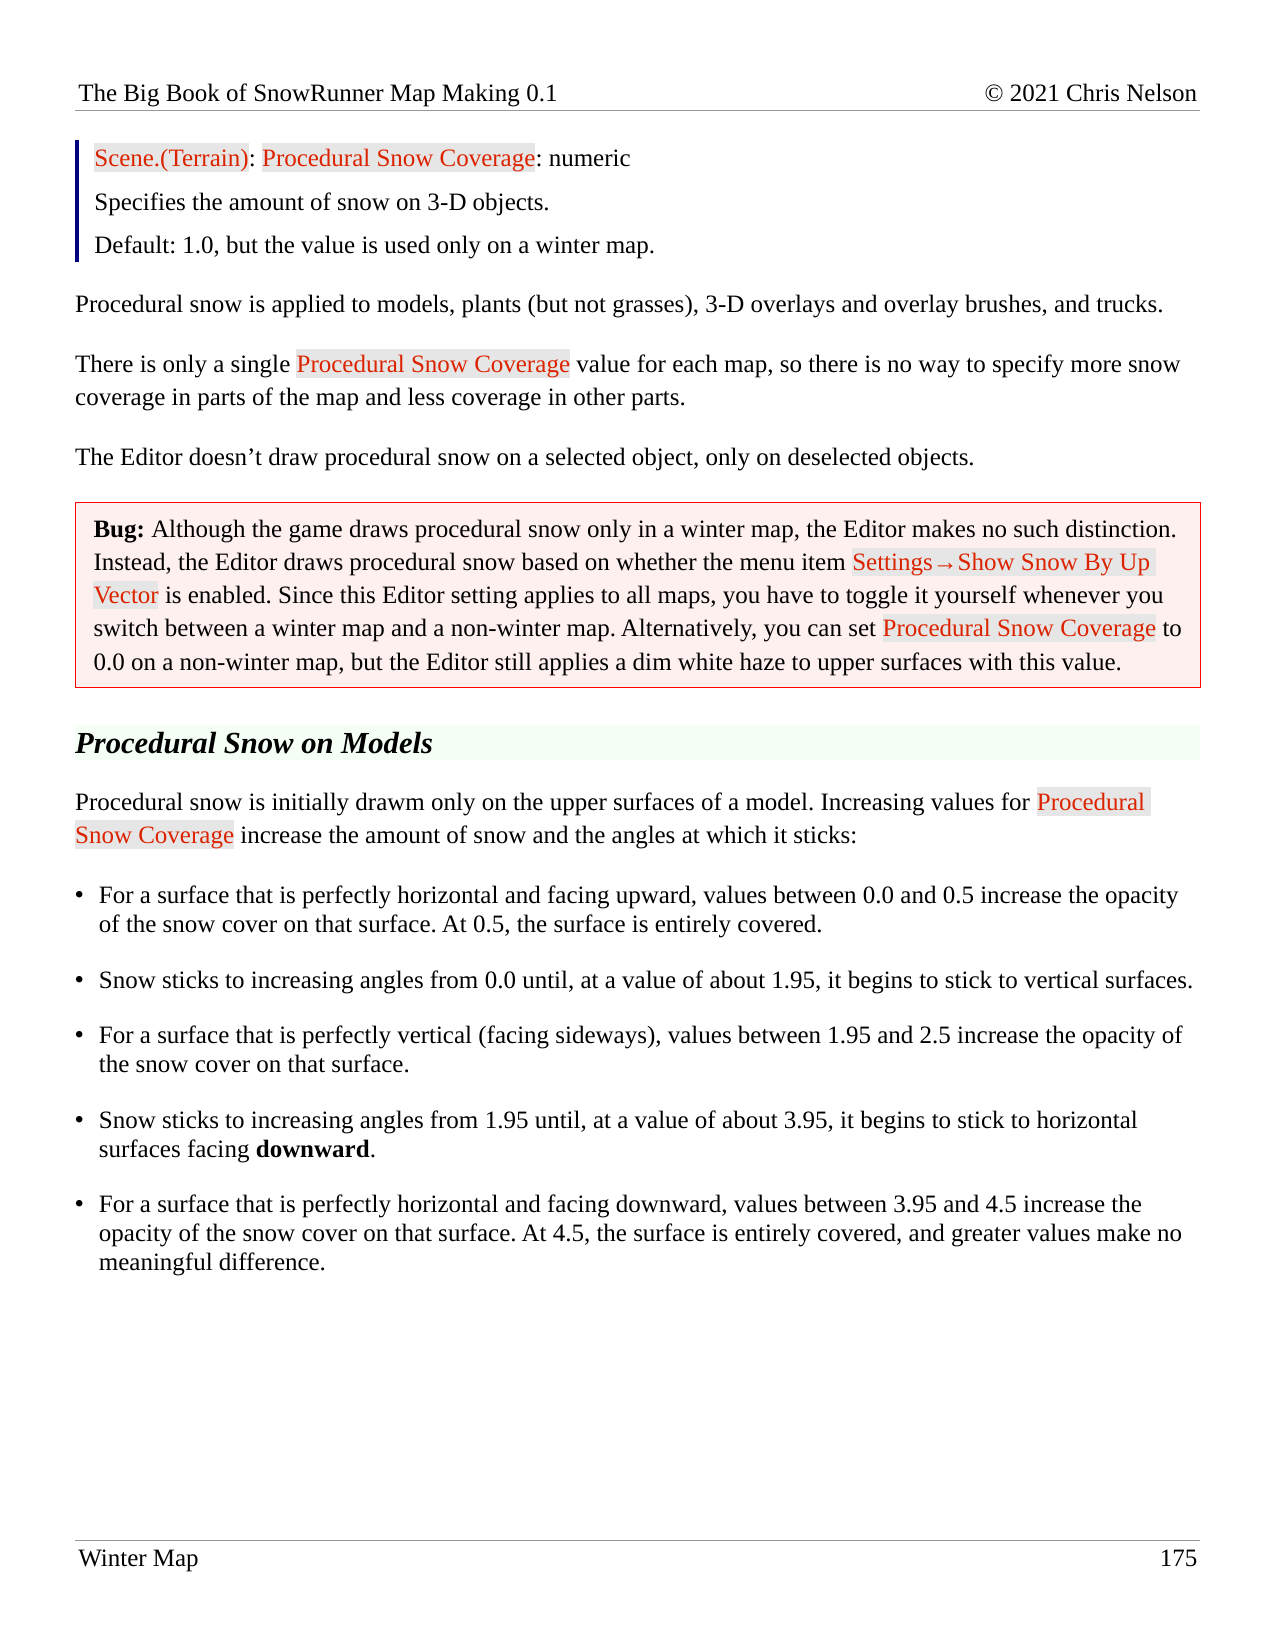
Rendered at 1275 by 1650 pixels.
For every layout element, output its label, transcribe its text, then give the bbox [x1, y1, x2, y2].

list For a surface that is perfectly horizontal and facing upward, values between 0.0 and 0.5 increase the opacity of the snow cover on that surface. At 0.5, the surface is entirely covered. [75, 880, 1200, 938]
subtitle Procedural Snow on Models [75, 725, 1200, 760]
list Although the game draws procedural snow only in a winter map, the Editor makes no such distinction. Instead, the Editor draws procedural snow based on whether the menu item Settings→Show Snow By Up Vector is enabled. Since this Editor setting applies to all maps, you have to toggle it yourself whenever you switch between a winter map and a non-winter map. Alternatively, you can set Procedural Snow Coverage to 0.0 on a non-winter map, but the Editor still applies a dim white haze to upper surfaces with this value. [76, 503, 1200, 687]
text Procedural snow is initially drawm only on the upper surfaces of a model. Increasing values for Procedural Snow Coverage increase the amount of snow and the angles at which it sticks: [75, 787, 1200, 849]
list For a surface that is perfectly vertical (facing sideways), values between 1.95 and 2.5 increase the opacity of the snow cover on that surface. [75, 1020, 1200, 1078]
text Scene.(Terrain): Procedural Snow Coverage: numeric [79, 140, 1200, 172]
text Specifies the amount of snow on 3‑D objects. [79, 184, 1200, 215]
text Procedural snow is applied to models, plants (but not grasses), 3‑D overlays and overlay brushes, and trucks. [75, 289, 1200, 318]
text Default: 1.0, but the value is used only on a winter map. [79, 227, 1200, 262]
text The Editor doesn’t draw procedural snow on a selected object, only on deselected objects. [75, 442, 1200, 471]
list For a surface that is perfectly horizontal and facing downward, values between 3.95 and 4.5 increase the opacity of the snow cover on that surface. At 4.5, the surface is entirely covered, and greater values make no meaningful difference. [75, 1189, 1200, 1276]
text There is only a single Procedural Snow Coverage value for each map, so there is no way to specify more snow coverage in parts of the map and less coverage in other parts. [75, 349, 1200, 411]
list Snow sticks to increasing angles from 0.0 until, at a value of about 1.95, it begins to stick to vertical surfaces. [75, 965, 1200, 993]
list Snow sticks to increasing angles from 1.95 until, at a value of about 3.95, it begins to stick to horizontal surfaces facing downward. [75, 1105, 1200, 1162]
